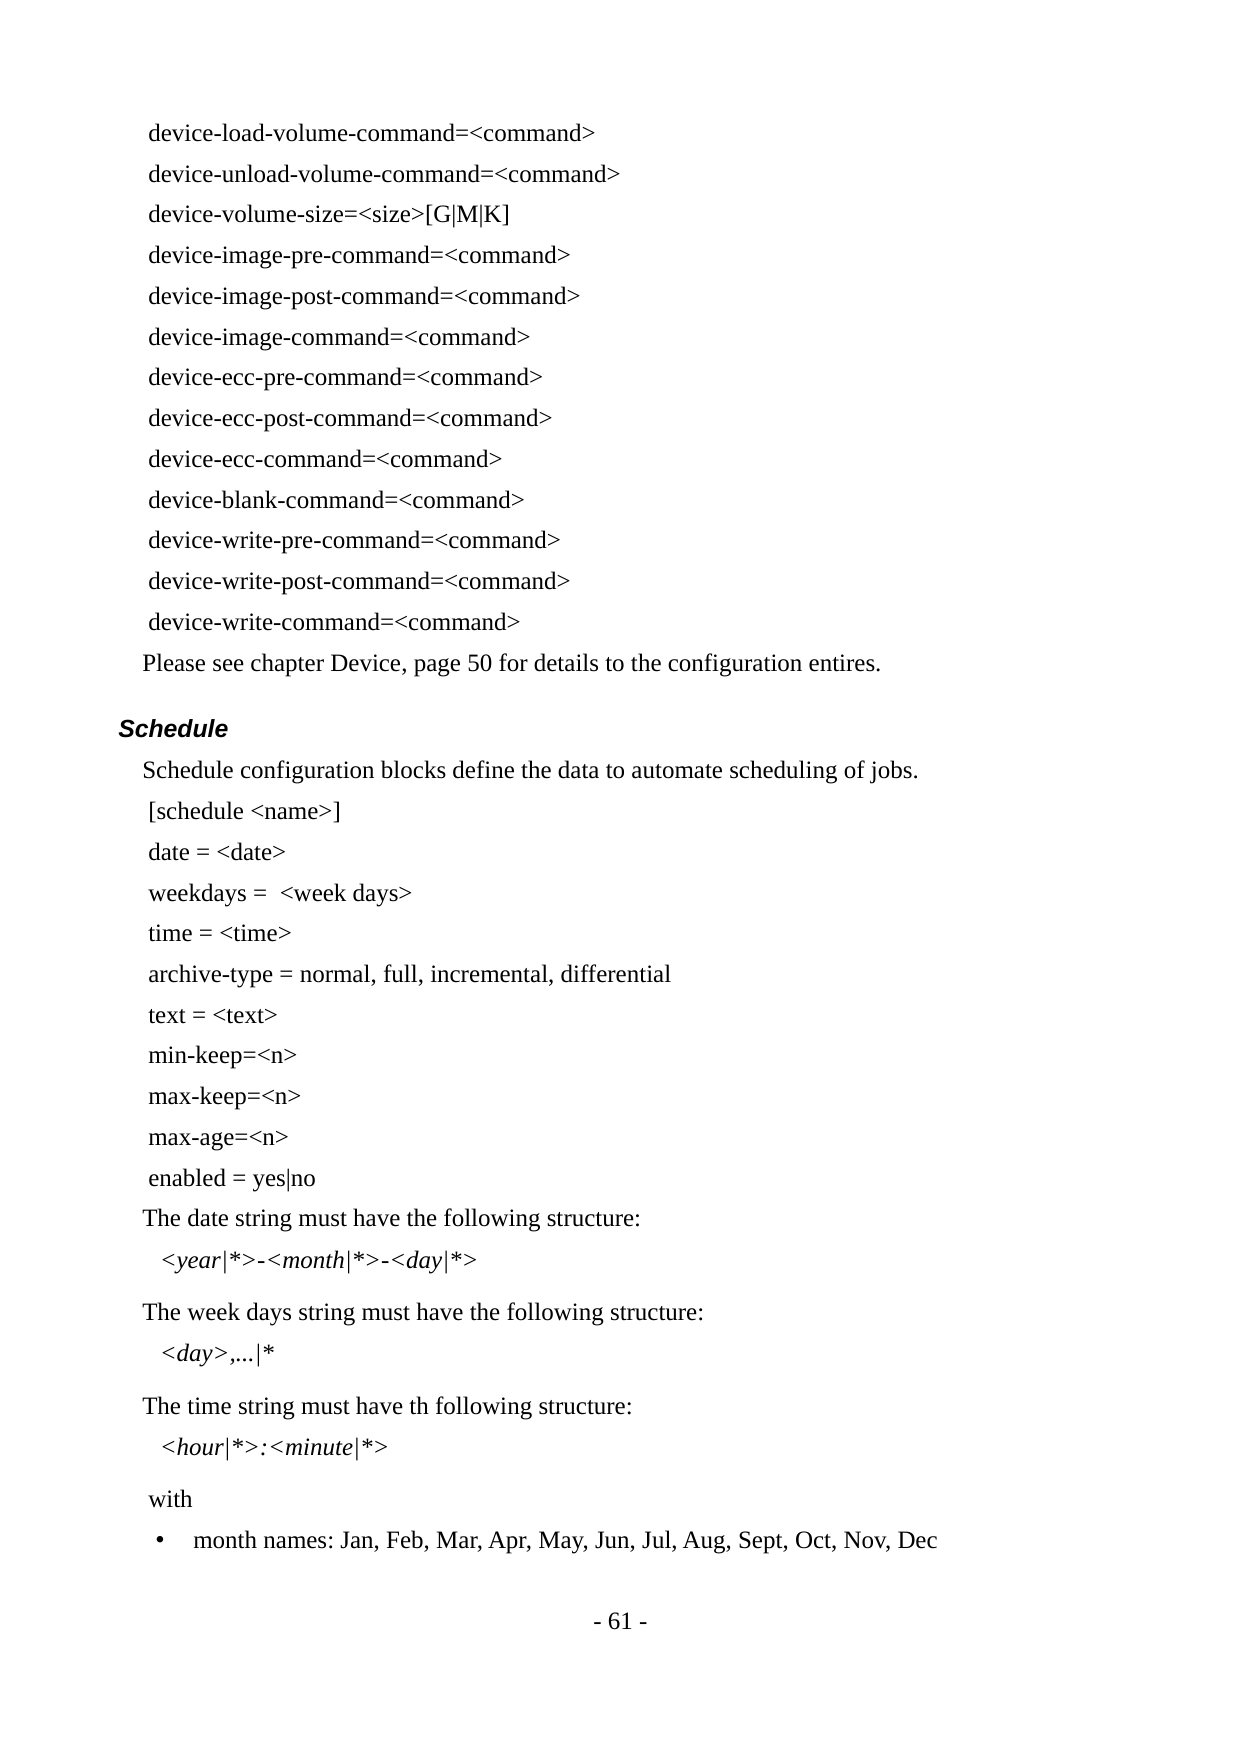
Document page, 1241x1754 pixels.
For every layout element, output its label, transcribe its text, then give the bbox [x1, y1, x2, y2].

text [schedule <name>] [148, 796, 1122, 825]
text with [148, 1484, 1122, 1513]
text The time string must have th following structure: [118, 1391, 1122, 1419]
text device-unload-volume-command=<command> [148, 159, 1122, 188]
text enabled = yes|no [148, 1163, 1122, 1191]
text device-ecc-pre-command=<command> [148, 362, 1122, 391]
text device-ecc-command=<command> [148, 444, 1122, 473]
text text = <text> [148, 1000, 1122, 1028]
text max-keep=<n> [148, 1081, 1122, 1110]
text min-keep=<n> [148, 1041, 1122, 1069]
text date = <date> [148, 837, 1122, 866]
text Please see chapter Device, page 50 for details to the configuration entires. [118, 648, 1122, 676]
text <year|*>-<month|*>-<day|*> [159, 1245, 1122, 1273]
text device-ecc-post-command=<command> [148, 403, 1122, 432]
text device-volume-size=<size>[G|M|K] [148, 199, 1122, 228]
text <day>,...|* [159, 1338, 1122, 1367]
text archive-type = normal, full, incremental, differential [148, 959, 1122, 988]
text max-age=<n> [148, 1122, 1122, 1151]
text weekdays = <week days> [148, 878, 1122, 906]
text <hour|*>:<minute|*> [159, 1432, 1122, 1461]
text device-image-post-command=<command> [148, 281, 1122, 310]
text device-load-volume-command=<command> [148, 118, 1122, 147]
list month names: Jan, Feb, Mar, Apr, May, Jun, Jul, Aug, Sept, Oct, Nov, Dec [156, 1525, 1122, 1554]
text device-blank-command=<command> [148, 485, 1122, 513]
subtitle Schedule [118, 714, 1122, 742]
text device-write-post-command=<command> [148, 566, 1122, 595]
text The date string must have the following structure: [118, 1203, 1122, 1232]
text The week days string must have the following structure: [118, 1297, 1122, 1326]
text device-image-command=<command> [148, 322, 1122, 351]
text Schedule configuration blocks define the data to automate scheduling of jobs. [118, 755, 1122, 784]
text device-write-command=<command> [148, 607, 1122, 636]
text device-write-pre-command=<command> [148, 525, 1122, 554]
text device-image-pre-command=<command> [148, 240, 1122, 269]
text time = <time> [148, 918, 1122, 947]
